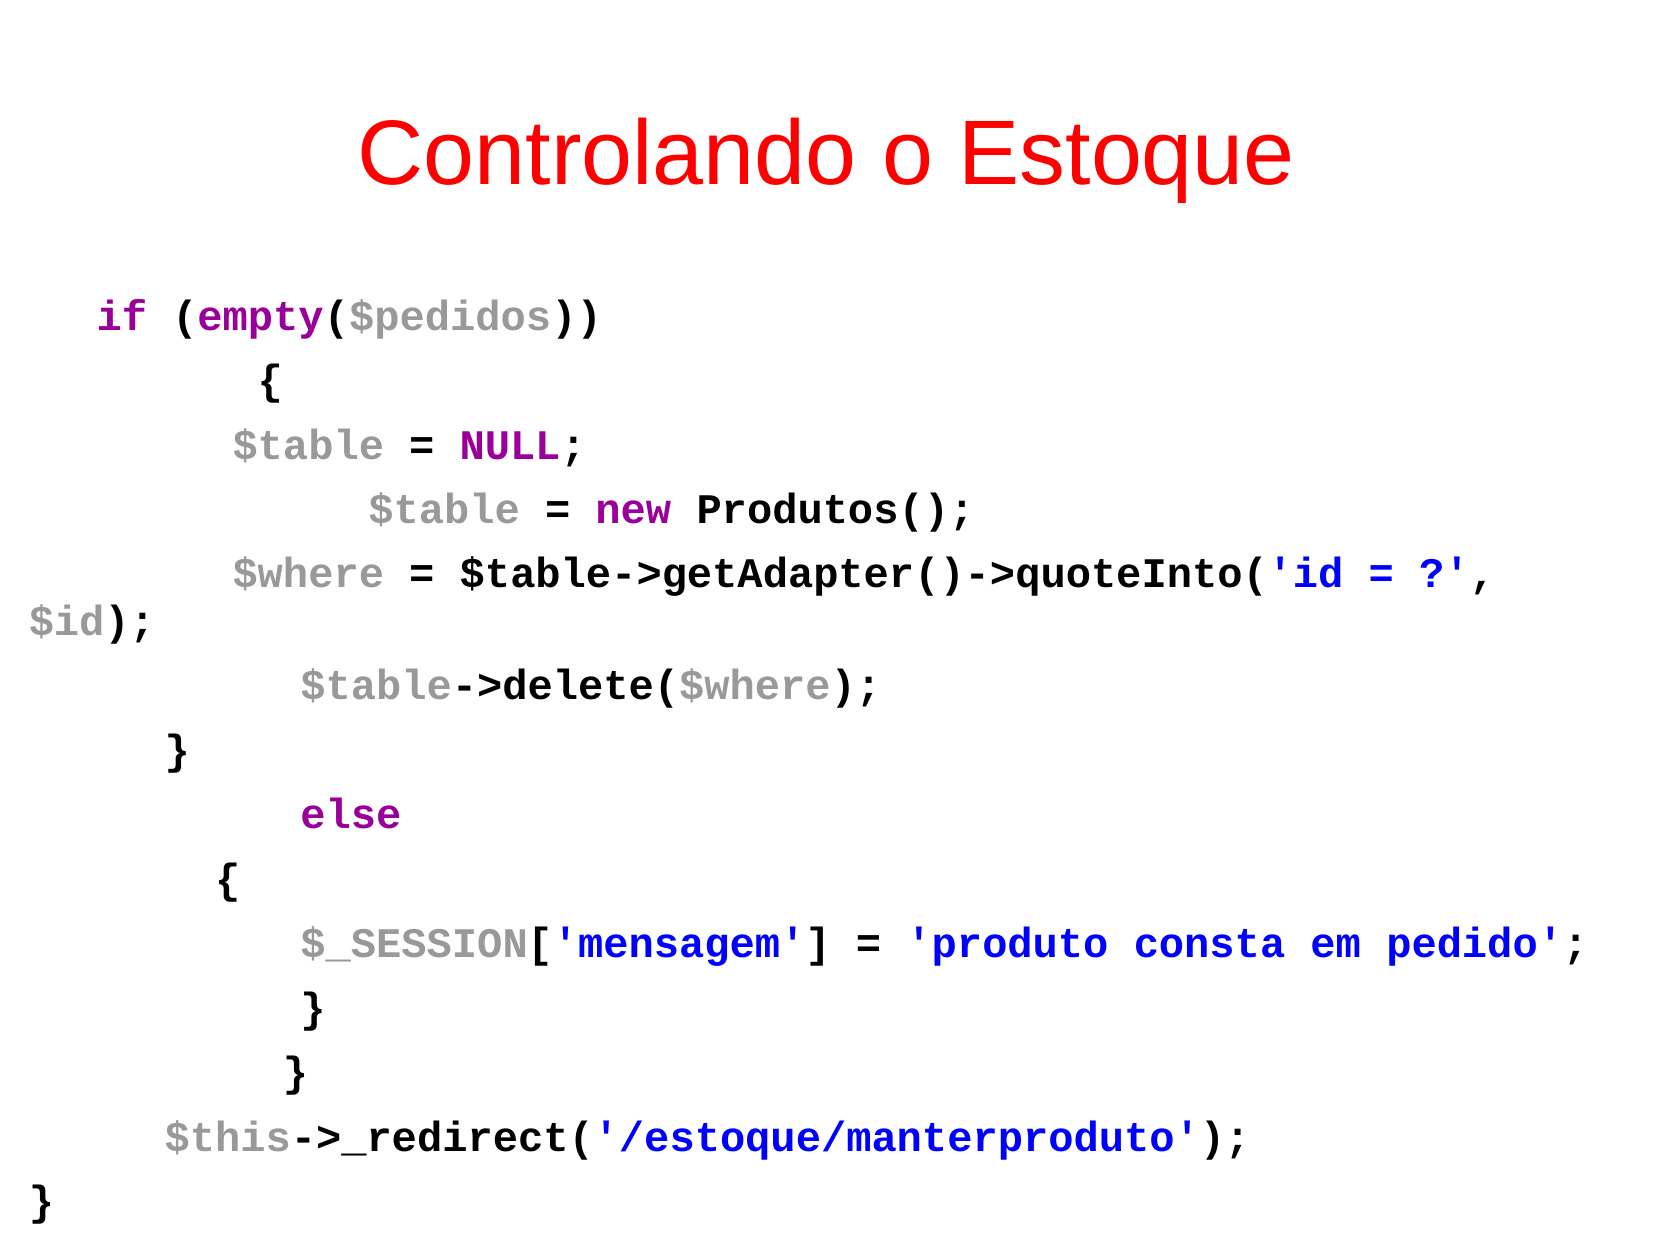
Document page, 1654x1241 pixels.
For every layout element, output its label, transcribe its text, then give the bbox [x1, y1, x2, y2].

list if (empty($pedidos)) { $table = NULL; $table = new Produtos(); $where = $table->getAdapter()->quoteInto('id = ?', $id); $table->delete($where); } else { $_SESSION['mensagem'] = 'produto consta em pedido'; } } $this->_redirect('/estoque/manterproduto'); } [28, 295, 1636, 1229]
title Controlando o Estoque [82, 49, 1571, 257]
